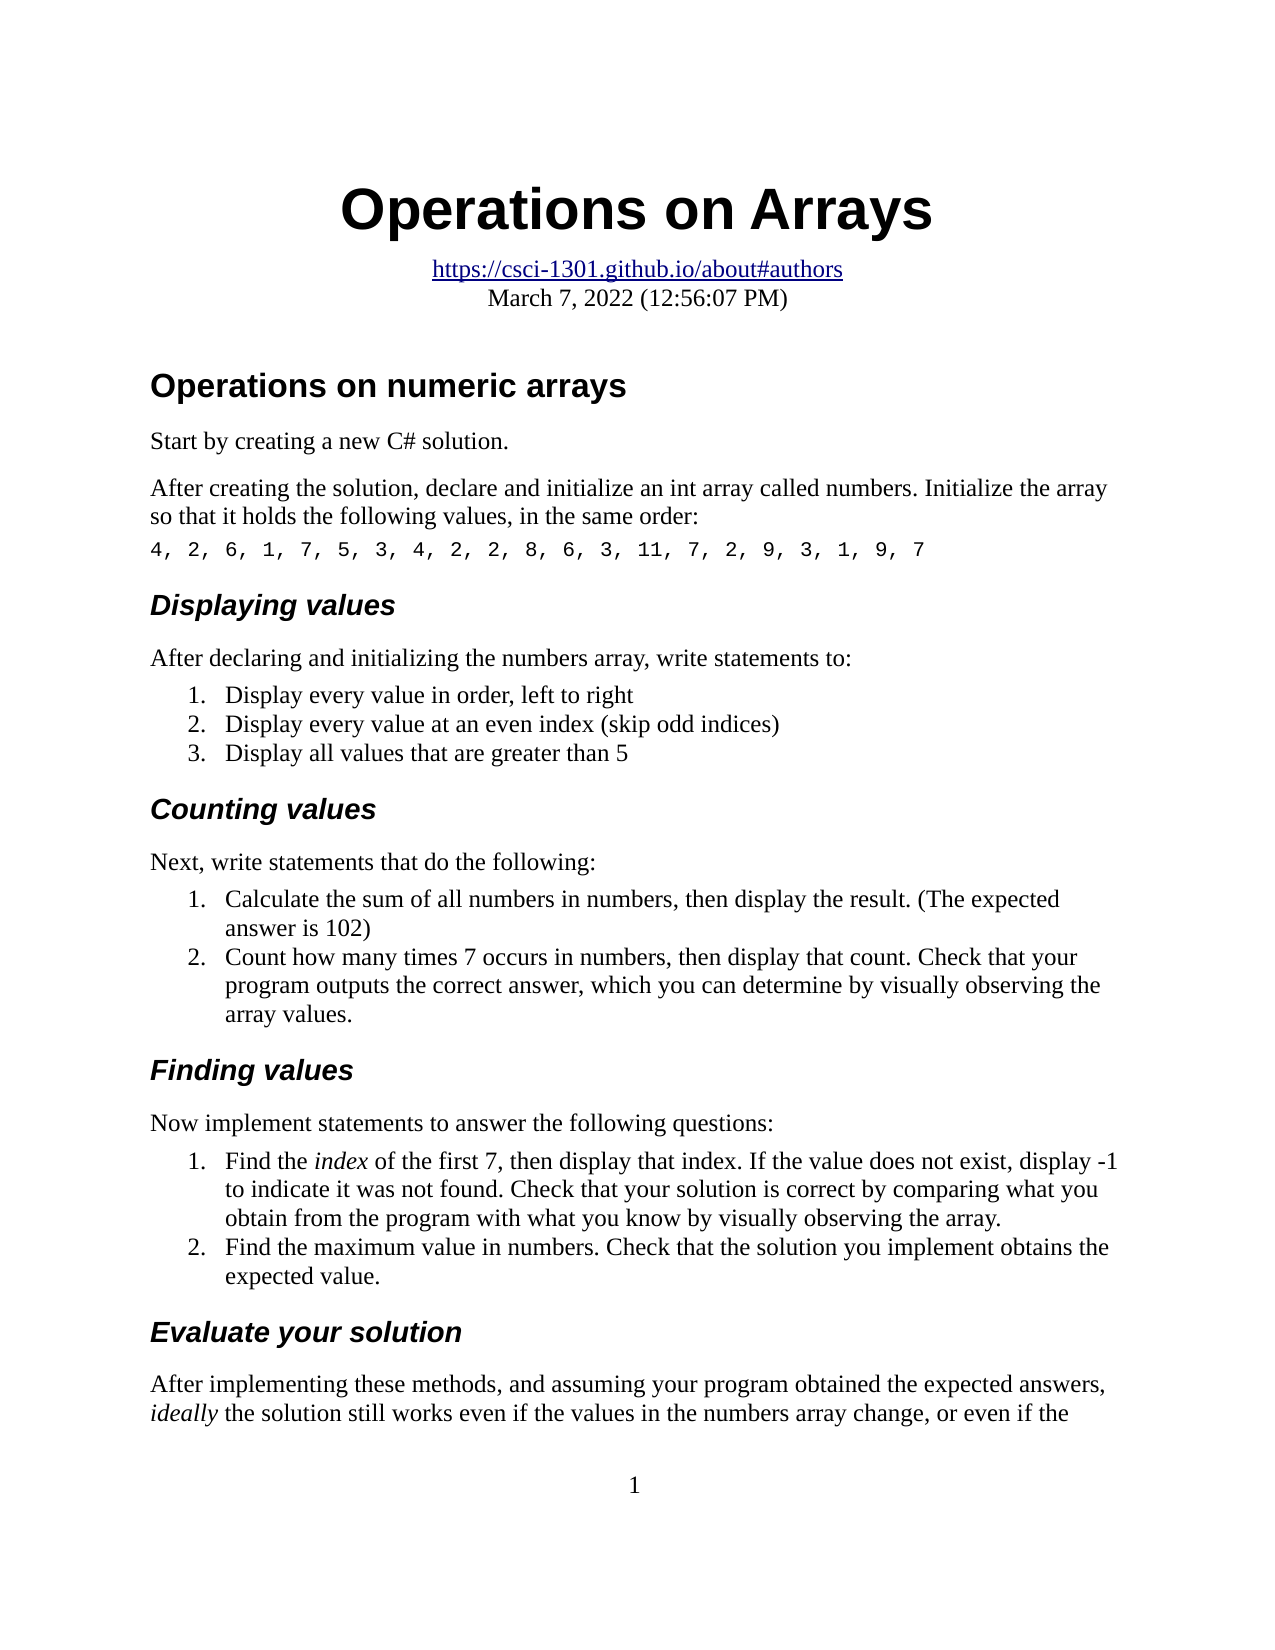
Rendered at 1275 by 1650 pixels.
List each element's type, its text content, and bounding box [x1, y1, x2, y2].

list Display every value in order, left to right [187, 680, 1125, 709]
subtitle Counting values [150, 792, 1125, 825]
text Start by creating a new C# solution. [150, 426, 1125, 455]
text Next, write statements that do the following: [150, 847, 1125, 875]
list Find the index of the first 7, then display that index. If the value does not exist, display -1 to indicate it was not found. Check that your solution is correct by comparing what you obtain from the program with what you know by visually observing the array. [187, 1146, 1125, 1232]
text March 7, 2022 (12:56:07 PM) [150, 283, 1125, 312]
text After implementing these methods, and assuming your program obtained the expected answers, ideally the solution still works even if the values in the numbers array change, or even if the [150, 1369, 1125, 1427]
subtitle Evaluate your solution [150, 1314, 1125, 1348]
subtitle Finding values [150, 1053, 1125, 1087]
text 4, 2, 6, 1, 7, 5, 3, 4, 2, 2, 8, 6, 3, 11, 7, 2, 9, 3, 1, 9, 7 [150, 539, 1125, 563]
subtitle Operations on numeric arrays [150, 366, 1125, 404]
list Display all values that are greater than 5 [187, 738, 1125, 767]
title Operations on Arrays [150, 175, 1125, 242]
list Find the maximum value in numbers. Check that the solution you implement obtains the expected value. [187, 1232, 1125, 1289]
list Display every value at an even index (skip odd indices) [187, 709, 1125, 738]
list Count how many times 7 occurs in numbers, then display that count. Check that your program outputs the correct answer, which you can determine by visually observing the array values. [187, 942, 1125, 1028]
text Now implement statements to answer the following questions: [150, 1108, 1125, 1137]
list Calculate the sum of all numbers in numbers, then display the result. (The expected answer is 102) [187, 884, 1125, 942]
text https://csci-1301.github.io/about#authors [150, 254, 1125, 283]
subtitle Displaying values [150, 588, 1125, 621]
text After declaring and initializing the numbers array, write statements to: [150, 643, 1125, 671]
text After creating the solution, declare and initialize an int array called numbers. Initialize the array so that it holds the following values, in the same order: [150, 473, 1125, 530]
